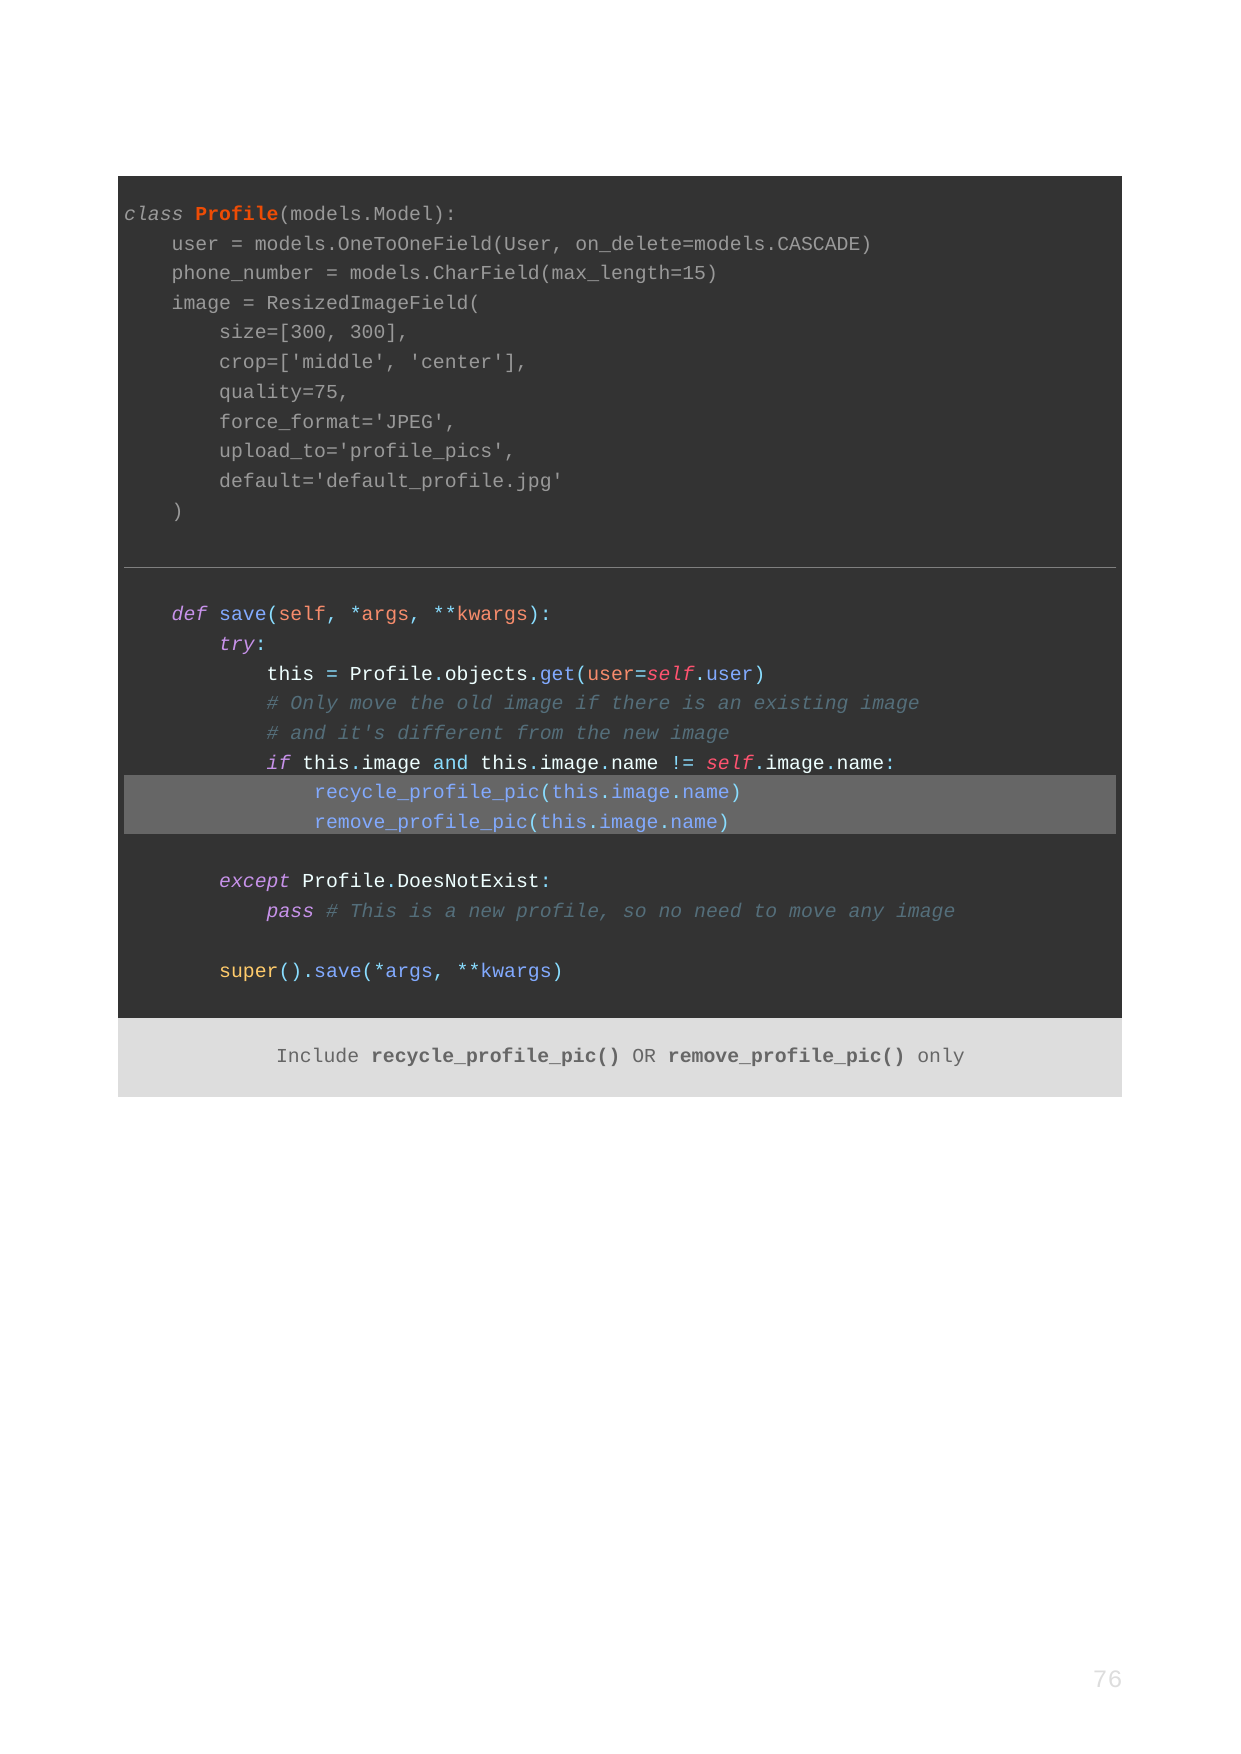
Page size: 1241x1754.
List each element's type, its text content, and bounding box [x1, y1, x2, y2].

table_cell Include recycle_profile_pic() OR remove_profile_pic() only [118, 1018, 1122, 1097]
table_header class Profile(models.Model): user = models.OneToOneField(User, on_delete=models.CASCADE) phone_number = models.CharField(max_length=15) image = ResizedImageField( size=[300, 300], crop=['middle', 'center'], quality=75, force_format='JPEG', upload_to='profile_pics', default='default_profile.jpg' ) def save(self, *args, **kwargs): try: this = Profile.objects.get(user=self.user) # Only move the old image if there is an existing image # and it's different from the new image if this.image and this.image.name != self.image.name: recycle_profile_pic(this.image.name) remove_profile_pic(this.image.name) except Profile.DoesNotExist: pass # This is a new profile, so no need to move any image super().save(*args, **kwargs) [118, 176, 1122, 1018]
